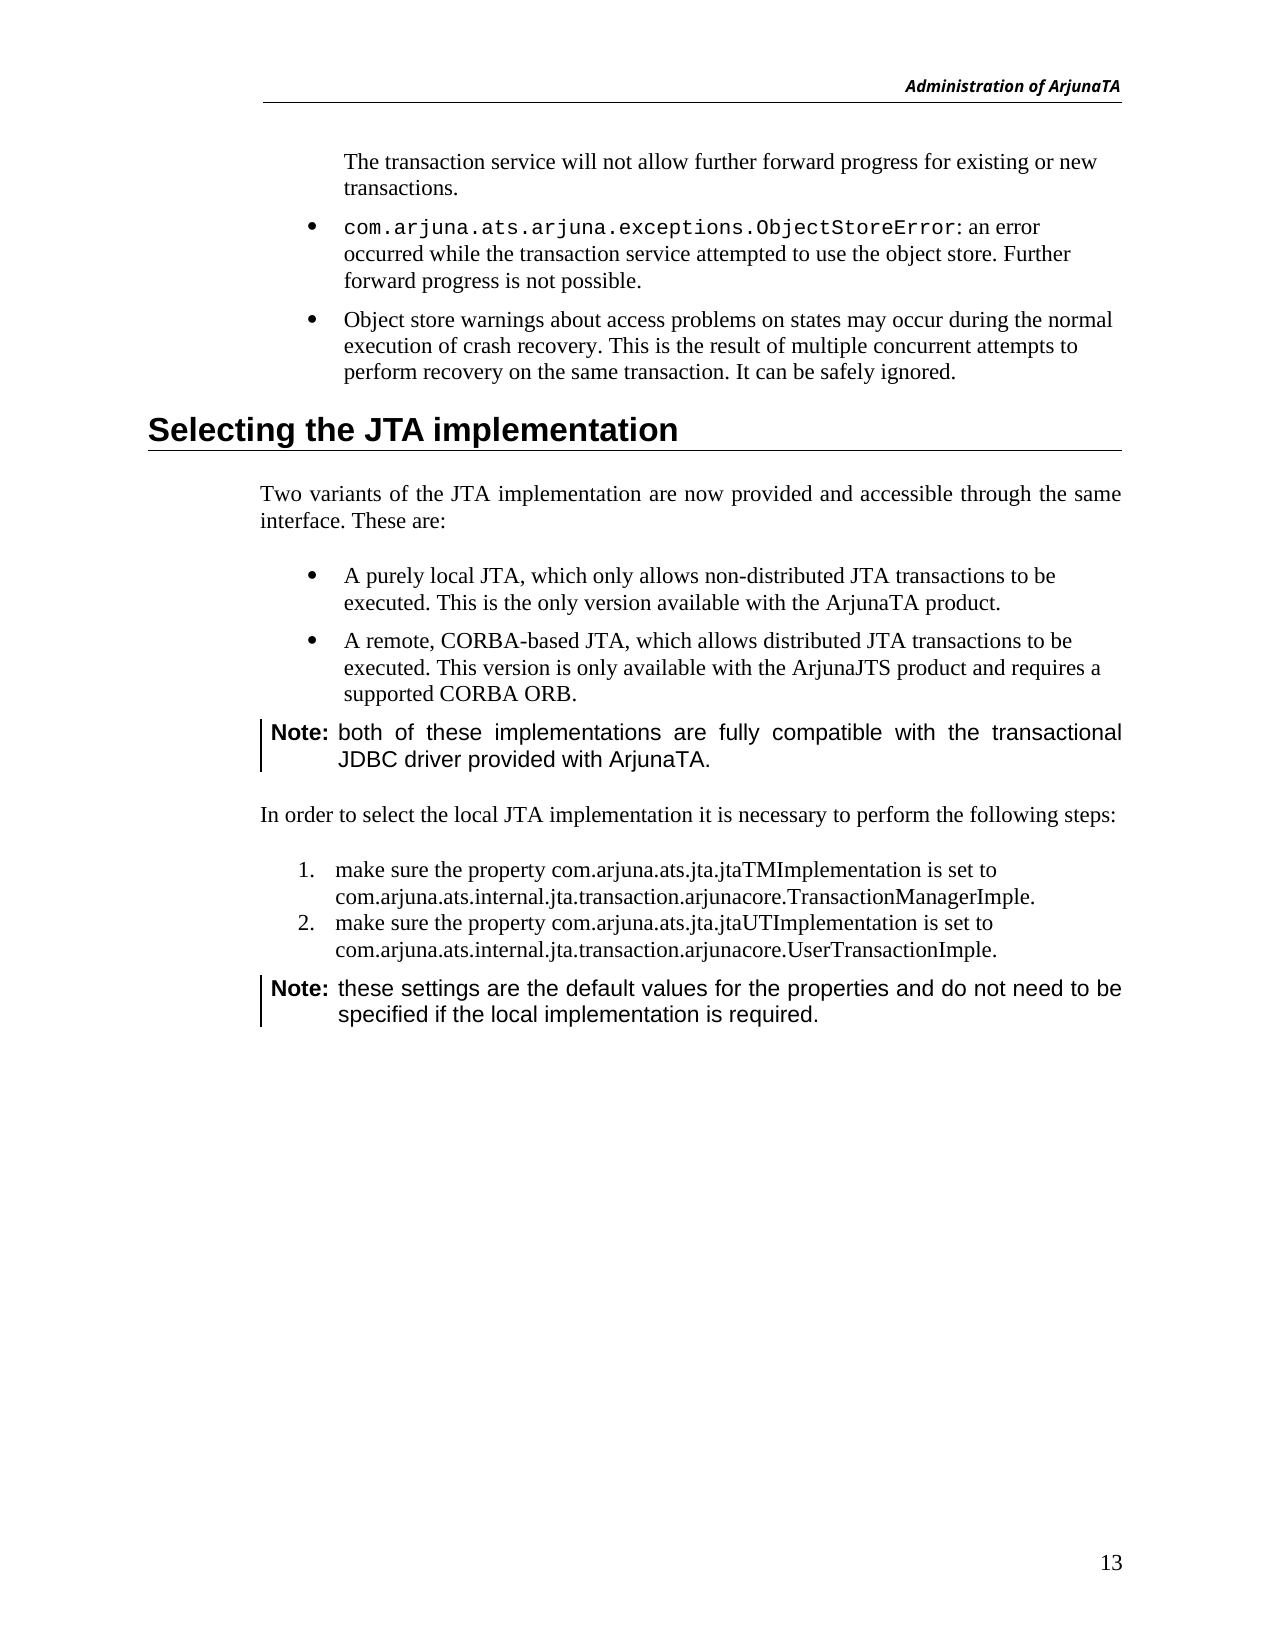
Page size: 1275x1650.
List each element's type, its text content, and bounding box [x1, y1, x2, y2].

list The transaction service will not allow further forward progress for existing or new transactions. [308, 148, 1122, 200]
list com.arjuna.ats.arjuna.exceptions.ObjectStoreError: an error occurred while the transaction service attempted to use the object store. Further forward progress is not possible. [308, 213, 1122, 293]
list A purely local JTA, which only allows non-distributed JTA transactions to be executed. This is the only version available with the ArjunaTA product. [308, 562, 1122, 615]
text In order to select the local JTA implementation it is necessary to perform the following steps: [260, 801, 1122, 827]
list make sure the property com.arjuna.ats.jta.jtaUTImplementation is set to com.arjuna.ats.internal.jta.transaction.arjunacore.UserTransactionImple. [298, 909, 1122, 962]
list make sure the property com.arjuna.ats.jta.jtaTMImplementation is set to com.arjuna.ats.internal.jta.transaction.arjunacore.TransactionManagerImple. [298, 857, 1122, 909]
list Object store warnings about access problems on states may occur during the normal execution of crash recovery. This is the result of multiple concurrent attempts to perform recovery on the same transaction. It can be safely ignored. [308, 306, 1122, 385]
text Two variants of the JTA implementation are now provided and accessible through the same interface. These are: [260, 481, 1122, 533]
list A remote, CORBA-based JTA, which allows distributed JTA transactions to be executed. This version is only available with the ArjunaJTS product and requires a supported CORBA ORB. [308, 628, 1122, 707]
subtitle Selecting the JTA implementation [148, 410, 1122, 450]
list both of these implementations are fully compatible with the transactional JDBC driver provided with ArjunaTA. [262, 719, 1122, 772]
list these settings are the default values for the properties and do not need to be specified if the local implementation is required. [260, 974, 1122, 1027]
